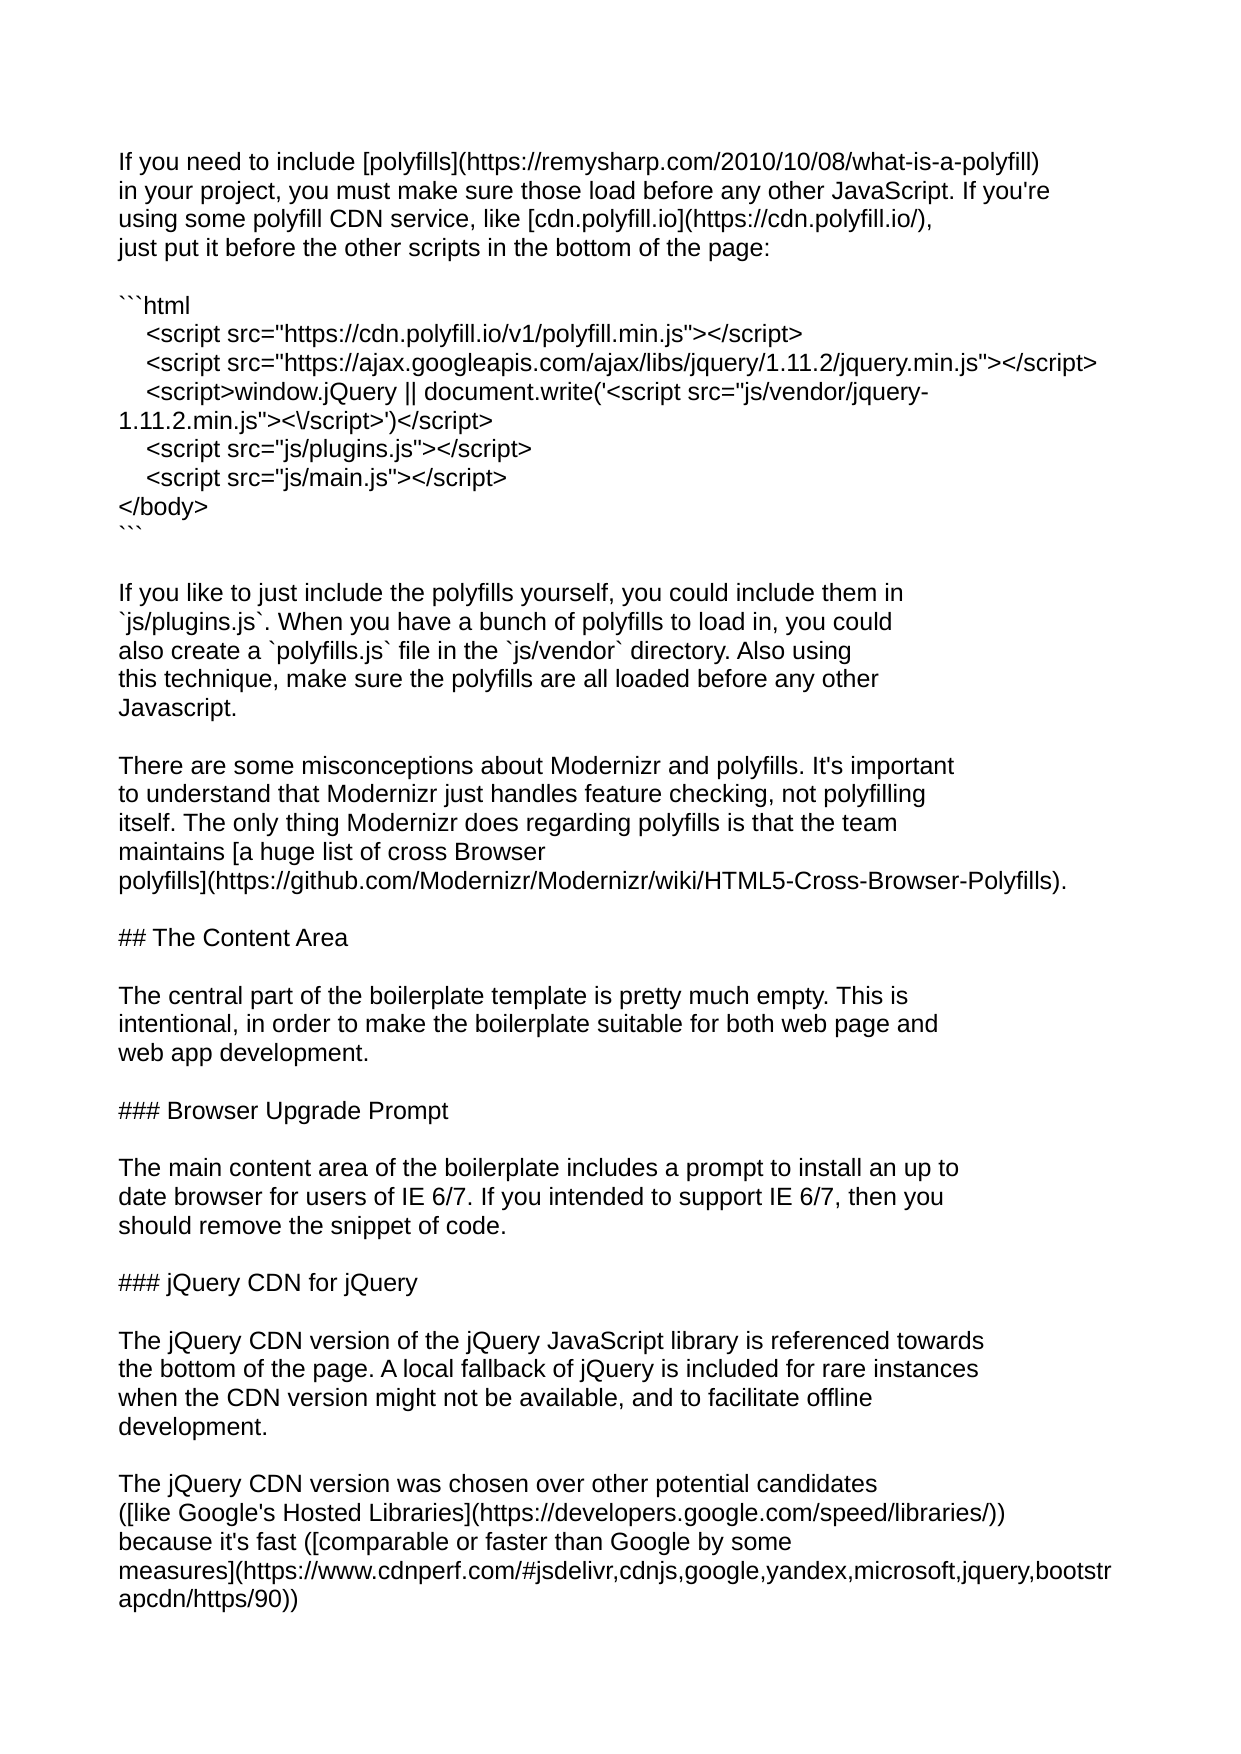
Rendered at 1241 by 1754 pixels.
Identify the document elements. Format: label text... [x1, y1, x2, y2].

text If you need to include [polyfills](https://remysharp.com/2010/10/08/what-is-a-polyfill) in your project, you must make sure those load before any other JavaScript. If you're using some polyfill CDN service, like [cdn.polyfill.io](https://cdn.polyfill.io/), just put it before the other scripts in the bottom of the page: ```html <script src="https://cdn.polyfill.io/v1/polyfill.min.js"></script> <script src="https://ajax.googleapis.com/ajax/libs/jquery/1.11.2/jquery.min.js"></script> <script>window.jQuery || document.write('<script src="js/vendor/jquery-1.11.2.min.js"><\/script>')</script> <script src="js/plugins.js"></script> <script src="js/main.js"></script> </body> ``` If you like to just include the polyfills yourself, you could include them in `js/plugins.js`. When you have a bunch of polyfills to load in, you could also create a `polyfills.js` file in the `js/vendor` directory. Also using this technique, make sure the polyfills are all loaded before any other Javascript. There are some misconceptions about Modernizr and polyfills. It's important to understand that Modernizr just handles feature checking, not polyfilling itself. The only thing Modernizr does regarding polyfills is that the team maintains [a huge list of cross Browser polyfills](https://github.com/Modernizr/Modernizr/wiki/HTML5-Cross-Browser-Polyfills). ## The Content Area The central part of the boilerplate template is pretty much empty. This is intentional, in order to make the boilerplate suitable for both web page and web app development. ### Browser Upgrade Prompt The main content area of the boilerplate includes a prompt to install an up to date browser for users of IE 6/7. If you intended to support IE 6/7, then you should remove the snippet of code. ### jQuery CDN for jQuery The jQuery CDN version of the jQuery JavaScript library is referenced towards the bottom of the page. A local fallback of jQuery is included for rare instances when the CDN version might not be available, and to facilitate offline development. The jQuery CDN version was chosen over other potential candidates ([like Google's Hosted Libraries](https://developers.google.com/speed/libraries/)) because it's fast ([comparable or faster than Google by some measures](https://www.cdnperf.com/#jsdelivr,cdnjs,google,yandex,microsoft,jquery,bootstrapcdn/https/90)) [118, 118, 1122, 1613]
